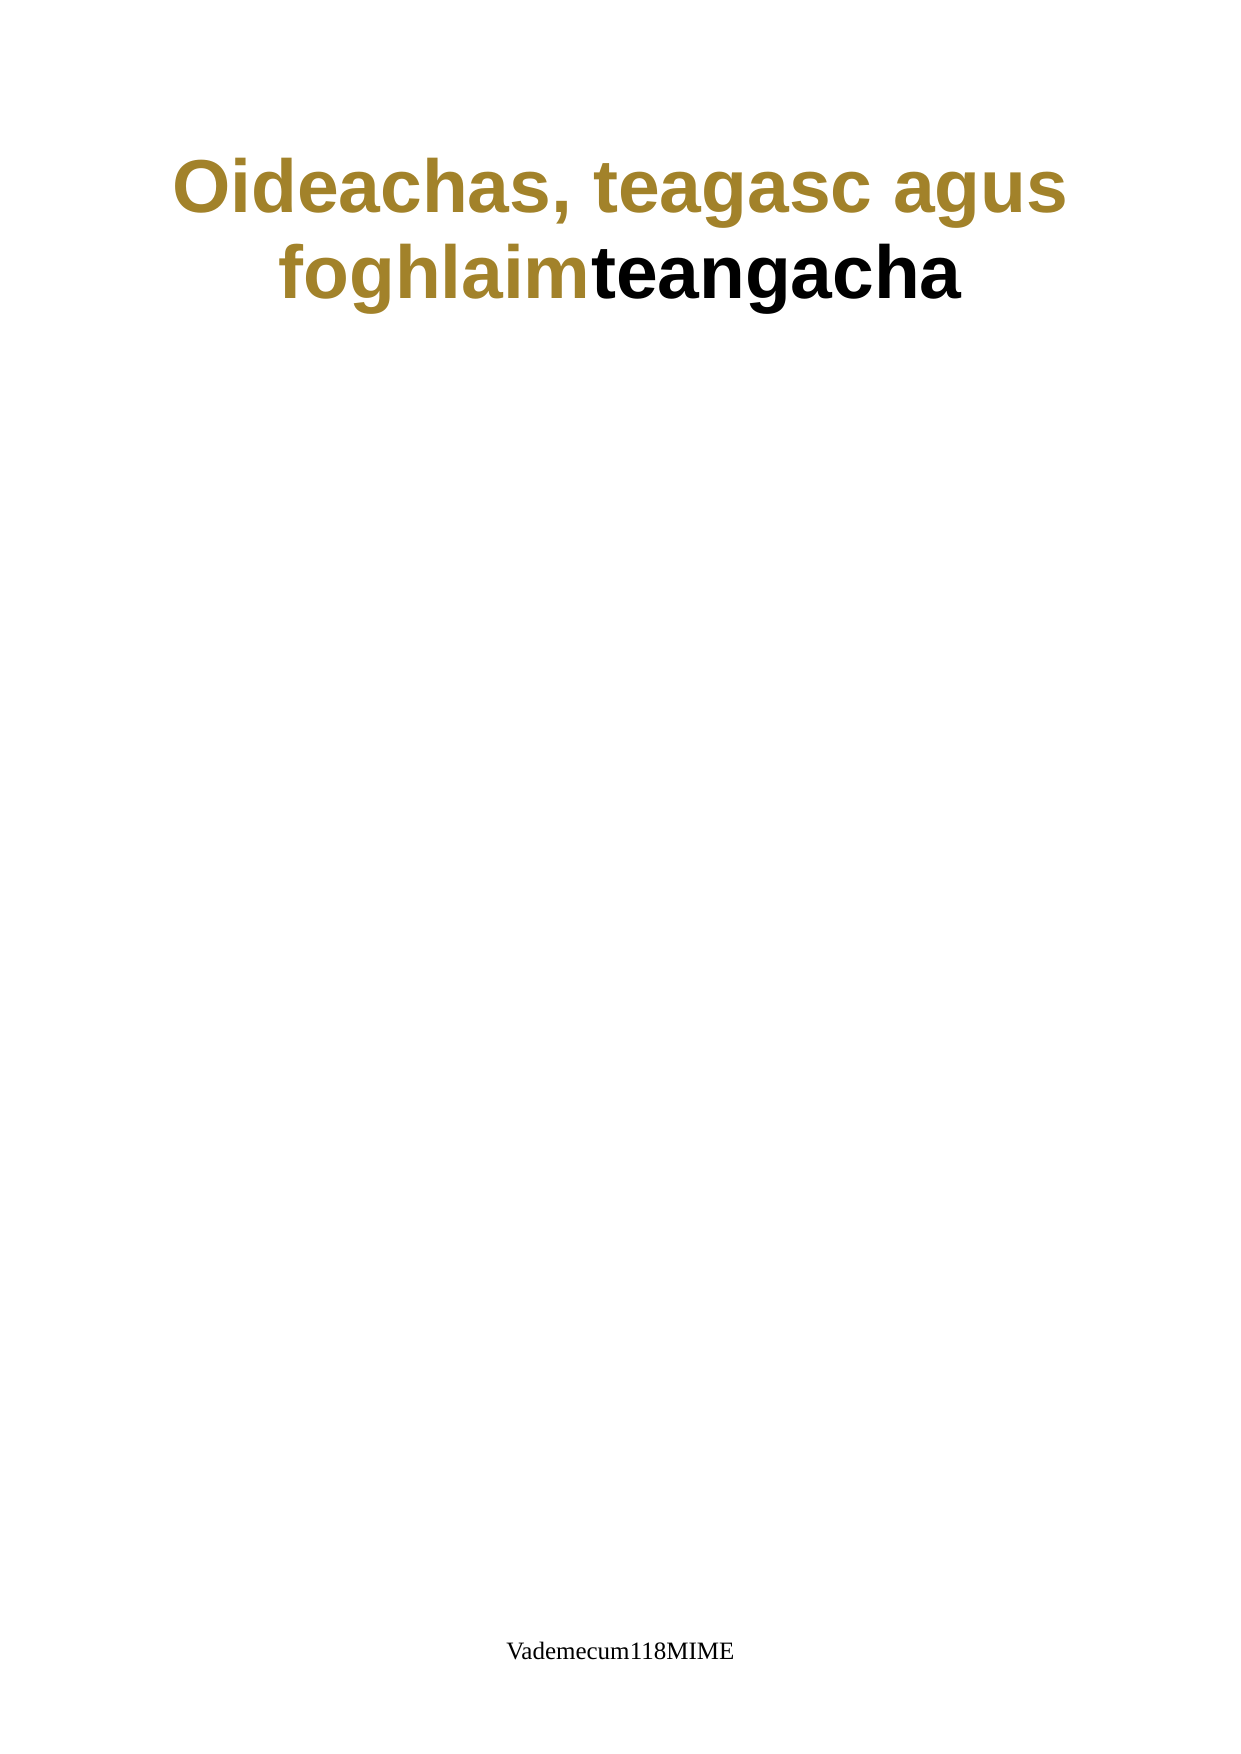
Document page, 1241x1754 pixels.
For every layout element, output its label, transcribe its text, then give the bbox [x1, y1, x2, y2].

title Oideachas, teagasc agus foghlaimteangacha [88, 142, 1152, 315]
